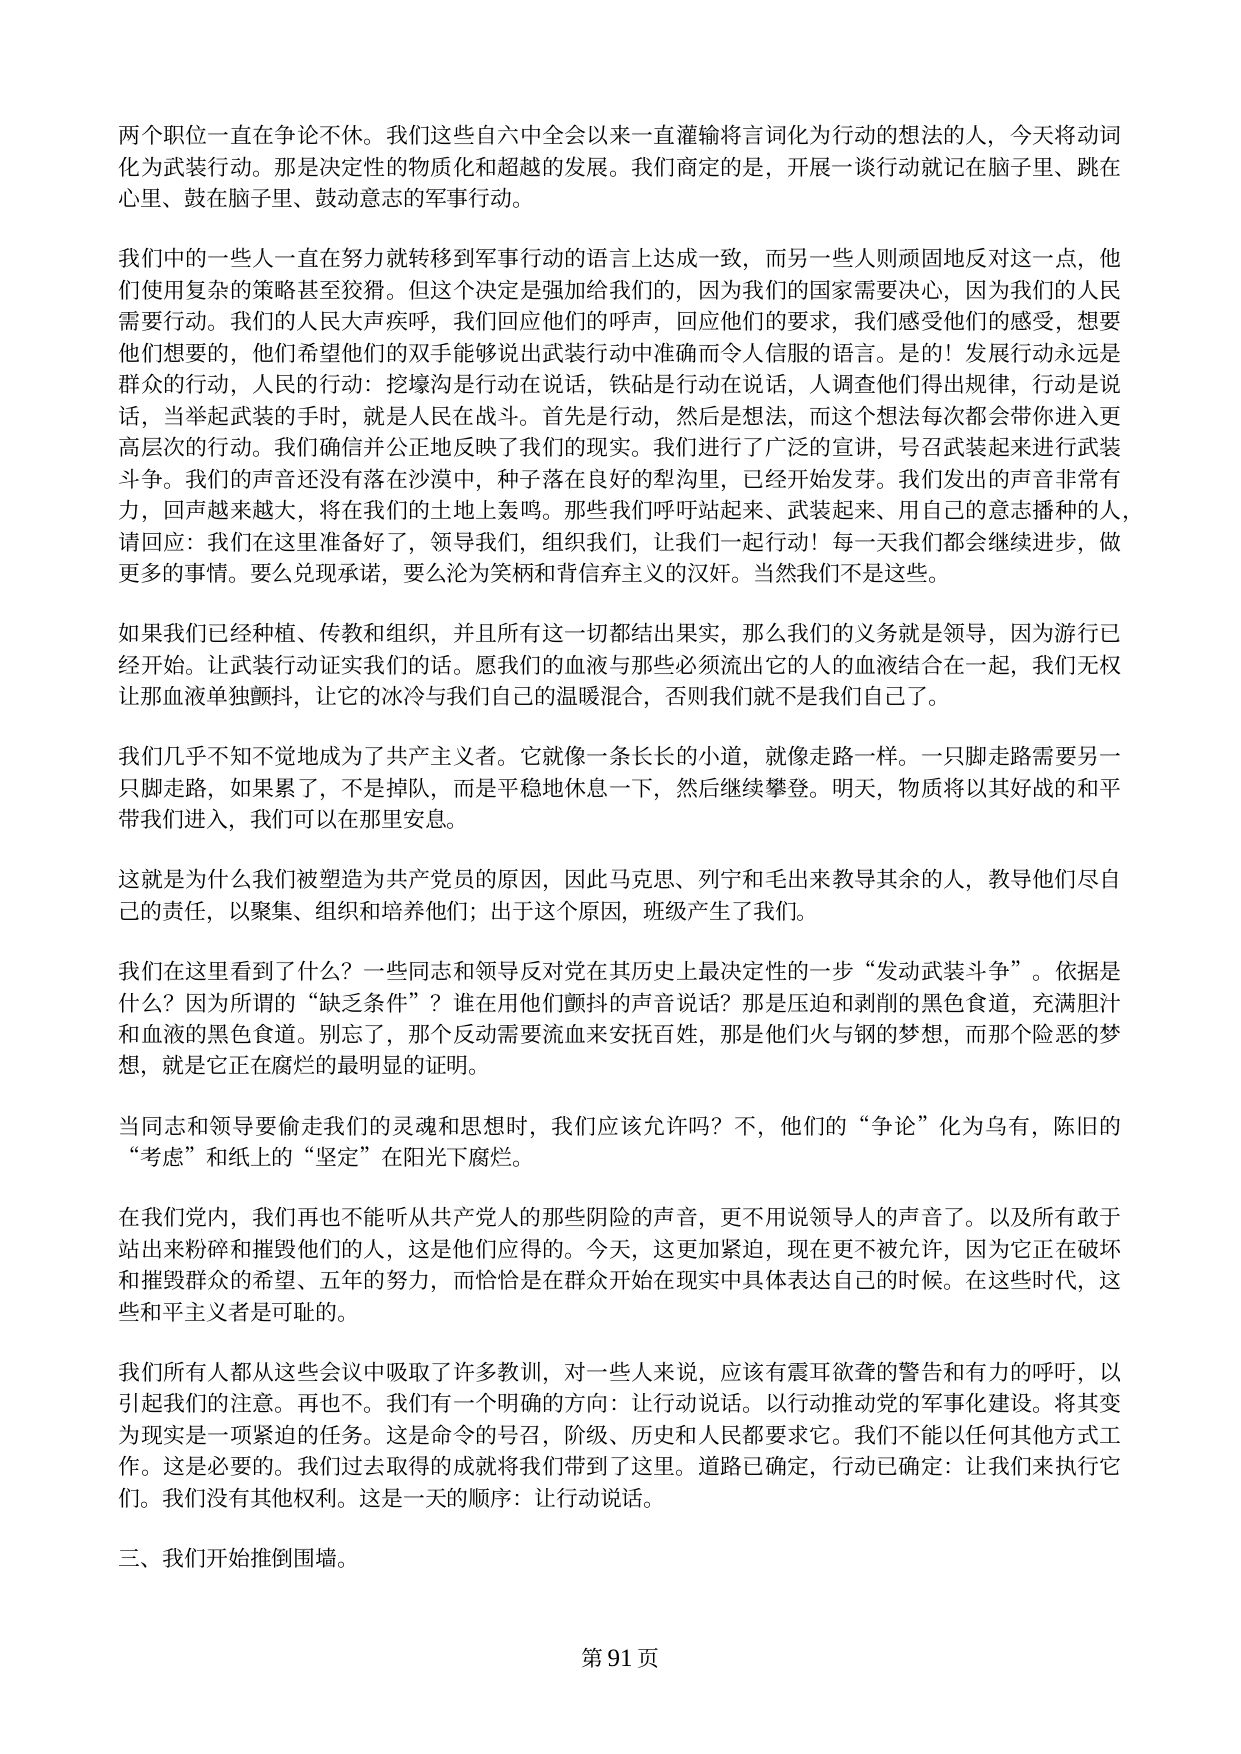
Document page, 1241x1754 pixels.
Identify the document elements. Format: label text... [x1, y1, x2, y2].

text 如果我们已经种植、传教和组织，并且所有这一切都结出果实，那么我们的义务就是领导，因为游行已经开始。让武装行动证实我们的话。愿我们的血液与那些必须流出它的人的血液结合在一起，我们无权让那血液单独颤抖，让它的冰冷与我们自己的温暖混合，否则我们就不是我们自己了。 [118, 616, 1122, 711]
text 三、我们开始推倒围墙。 [118, 1541, 1122, 1573]
text 我们几乎不知不觉地成为了共产主义者。它就像一条长长的小道，就像走路一样。一只脚走路需要另一只脚走路，如果累了，不是掉队，而是平稳地休息一下，然后继续攀登。明天，物质将以其好战的和平带我们进入，我们可以在那里安息。 [118, 739, 1122, 834]
text 两个职位一直在争论不休。我们这些自六中全会以来一直灌输将言词化为行动的想法的人，今天将动词化为武装行动。那是决定性的物质化和超越的发展。我们商定的是，开展一谈行动就记在脑子里、跳在心里、鼓在脑子里、鼓动意志的军事行动。 [118, 118, 1122, 213]
text 这就是为什么我们被塑造为共产党员的原因，因此马克思、列宁和毛出来教导其余的人，教导他们尽自己的责任，以聚集、组织和培养他们；出于这个原因，班级产生了我们。 [118, 863, 1122, 926]
text 在我们党内，我们再也不能听从共产党人的那些阴险的声音，更不用说领导人的声音了。以及所有敢于站出来粉碎和摧毁他们的人，这是他们应得的。今天，这更加紧迫，现在更不被允许，因为它正在破坏和摧毁群众的希望、五年的努力，而恰恰是在群众开始在现实中具体表达自己的时候。在这些时代，这些和平主义者是可耻的。 [118, 1201, 1122, 1326]
text 当同志和领导要偷走我们的灵魂和思想时，我们应该允许吗？不，他们的“争论”化为乌有，陈旧的“考虑”和纸上的“坚定”在阳光下腐烂。 [118, 1109, 1122, 1172]
text 我们中的一些人一直在努力就转移到军事行动的语言上达成一致，而另一些人则顽固地反对这一点，他们使用复杂的策略甚至狡猾。但这个决定是强加给我们的，因为我们的国家需要决心，因为我们的人民需要行动。我们的人民大声疾呼，我们回应他们的呼声，回应他们的要求，我们感受他们的感受，想要他们想要的，他们希望他们的双手能够说出武装行动中准确而令人信服的语言。是的！发展行动永远是群众的行动，人民的行动：挖壕沟是行动在说话，铁砧是行动在说话，人调查他们得出规律，行动是说话，当举起武装的手时，就是人民在战斗。首先是行动，然后是想法，而这个想法每次都会带你进入更高层次的行动。我们确信并公正地反映了我们的现实。我们进行了广泛的宣讲，号召武装起来进行武装斗争。我们的声音还没有落在沙漠中，种子落在良好的犁沟里，已经开始发芽。我们发出的声音非常有力，回声越来越大，将在我们的土地上轰鸣。那些我们呼吁站起来、武装起来、用自己的意志播种的人，请回应：我们在这里准备好了，领导我们，组织我们，让我们一起行动！每一天我们都会继续进步，做更多的事情。要么兑现承诺，要么沦为笑柄和背信弃主义的汉奸。当然我们不是这些。 [118, 242, 1122, 588]
text 我们所有人都从这些会议中吸取了许多教训，对一些人来说，应该有震耳欲聋的警告和有力的呼吁，以引起我们的注意。再也不。我们有一个明确的方向：让行动说话。以行动推动党的军事化建设。将其变为现实是一项紧迫的任务。这是命令的号召，阶级、历史和人民都要求它。我们不能以任何其他方式工作。这是必要的。我们过去取得的成就将我们带到了这里。道路已确定，行动已确定：让我们来执行它们。我们没有其他权利。这是一天的顺序：让行动说话。 [118, 1355, 1122, 1512]
text 我们在这里看到了什么？一些同志和领导反对党在其历史上最决定性的一步“发动武装斗争”。依据是什么？因为所谓的“缺乏条件”？谁在用他们颤抖的声音说话？那是压迫和剥削的黑色食道，充满胆汁和血液的黑色食道。别忘了，那个反动需要流血来安抚百姓，那是他们火与钢的梦想，而那个险恶的梦想，就是它正在腐烂的最明显的证明。 [118, 954, 1122, 1080]
